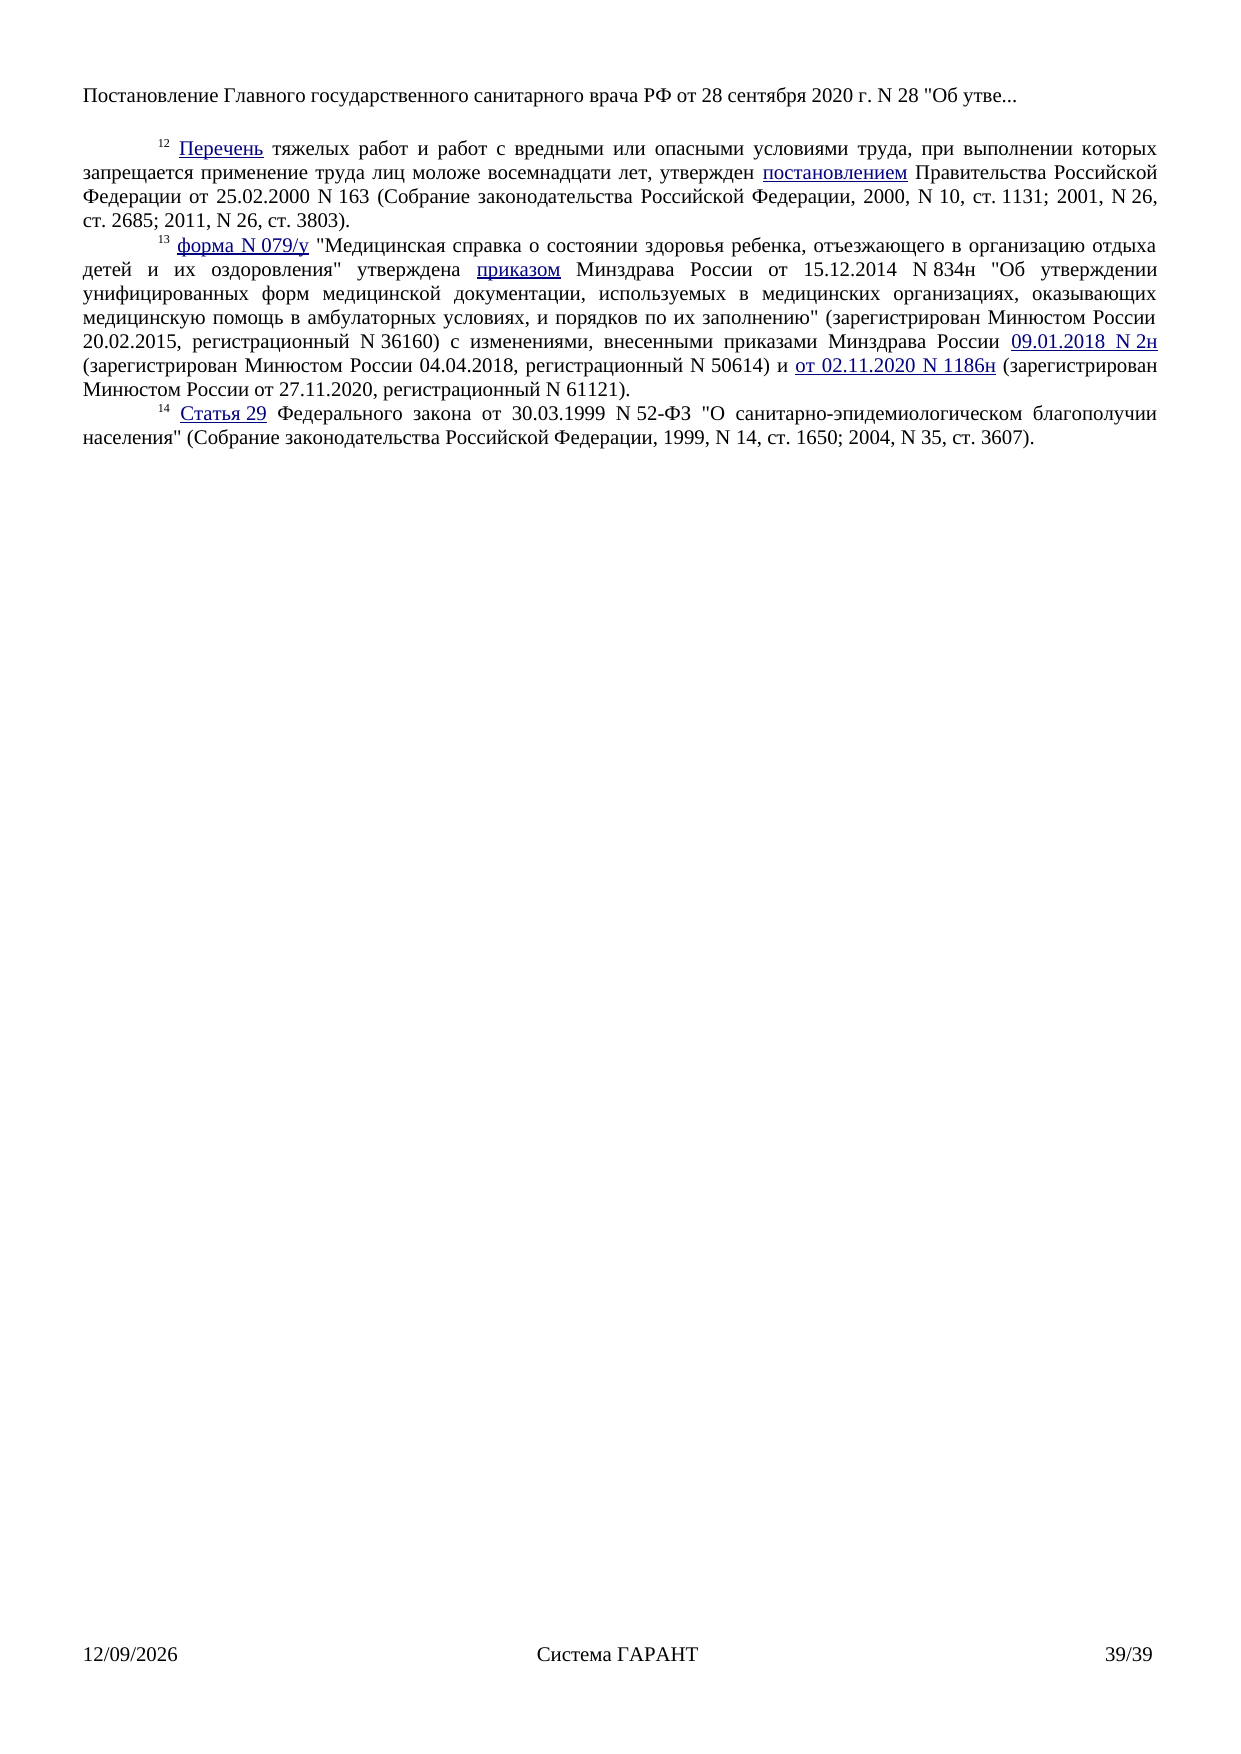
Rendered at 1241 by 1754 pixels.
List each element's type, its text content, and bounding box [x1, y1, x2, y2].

text 13 форма N 079/у "Медицинская справка о состоянии здоровья ребенка, отъезжающего в организацию отдыха детей и их оздоровления" утверждена приказом Минздрава России от 15.12.2014 N 834н "Об утверждении унифицированных форм медицинской документации, используемых в медицинских организациях, оказывающих медицинскую помощь в амбулаторных условиях, и порядков по их заполнению" (зарегистрирован Минюстом России 20.02.2015, регистрационный N 36160) с изменениями, внесенными приказами Минздрава России 09.01.2018 N 2н (зарегистрирован Минюстом России 04.04.2018, регистрационный N 50614) и от 02.11.2020 N 1186н (зарегистрирован Минюстом России от 27.11.2020, регистрационный N 61121). [83, 232, 1157, 401]
text 14 Статья 29 Федерального закона от 30.03.1999 N 52-ФЗ "О санитарно-эпидемиологическом благополучии населения" (Собрание законодательства Российской Федерации, 1999, N 14, ст. 1650; 2004, N 35, ст. 3607). [83, 401, 1157, 449]
text 12 Перечень тяжелых работ и работ с вредными или опасными условиями труда, при выполнении которых запрещается применение труда лиц моложе восемнадцати лет, утвержден постановлением Правительства Российской Федерации от 25.02.2000 N 163 (Собрание законодательства Российской Федерации, 2000, N 10, ст. 1131; 2001, N 26, ст. 2685; 2011, N 26, ст. 3803). [83, 136, 1157, 232]
